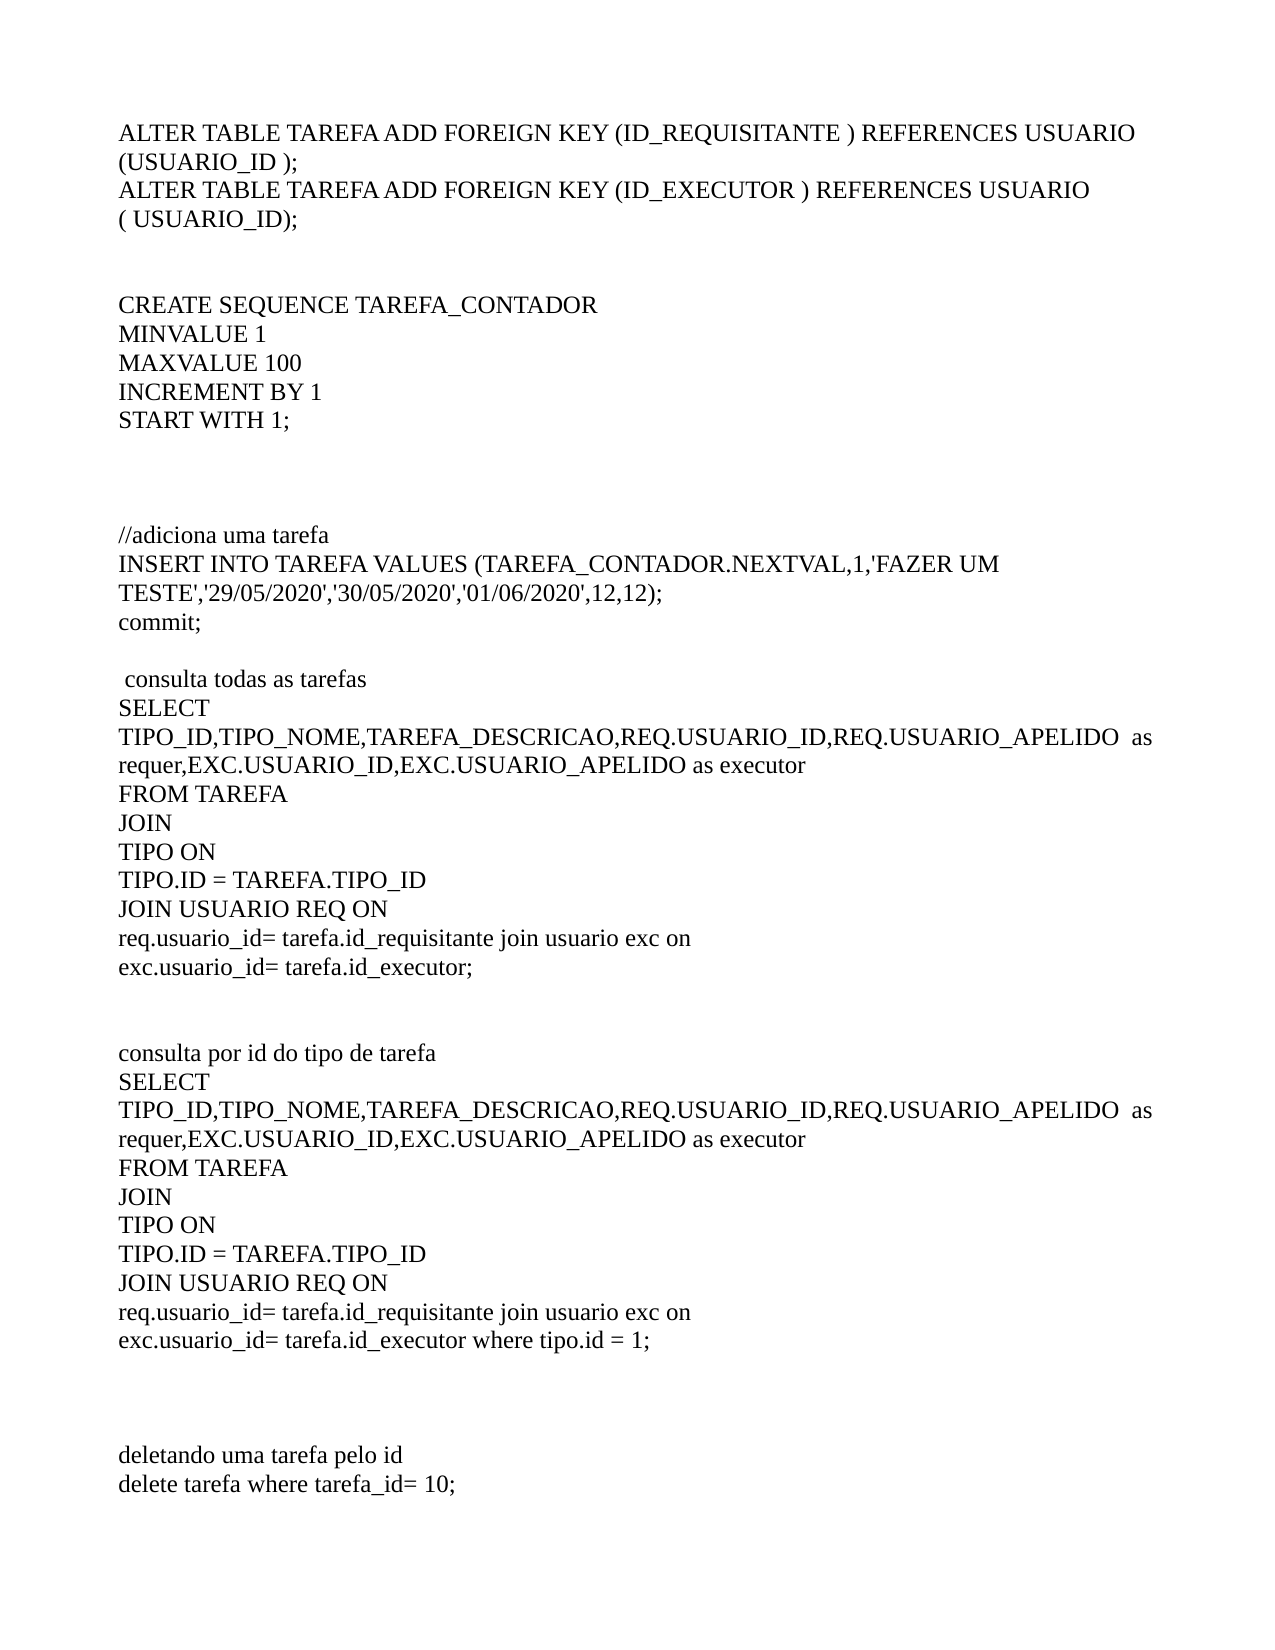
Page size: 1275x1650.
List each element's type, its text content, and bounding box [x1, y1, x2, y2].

text commit; [118, 607, 1157, 636]
text MAXVALUE 100 [118, 348, 1157, 377]
text JOIN USUARIO REQ ON [118, 1268, 1157, 1297]
text INSERT INTO TAREFA VALUES (TAREFA_CONTADOR.NEXTVAL,1,'FAZER UM TESTE','29/05/2020','30/05/2020','01/06/2020',12,12); [118, 549, 1157, 607]
text exc.usuario_id= tarefa.id_executor where tipo.id = 1; [118, 1326, 1157, 1354]
text FROM TAREFA [118, 1153, 1157, 1182]
text ALTER TABLE TAREFA ADD FOREIGN KEY (ID_REQUISITANTE ) REFERENCES USUARIO (USUARIO_ID ); [118, 118, 1157, 176]
text ALTER TABLE TAREFA ADD FOREIGN KEY (ID_EXECUTOR ) REFERENCES USUARIO ( USUARIO_ID); [118, 176, 1157, 233]
text JOIN [118, 808, 1157, 837]
text TIPO ON [118, 1211, 1157, 1239]
text INCREMENT BY 1 [118, 377, 1157, 406]
text FROM TAREFA [118, 779, 1157, 808]
text //adiciona uma tarefa [118, 521, 1157, 549]
text JOIN USUARIO REQ ON [118, 894, 1157, 923]
text TIPO.ID = TAREFA.TIPO_ID [118, 1239, 1157, 1268]
text consulta todas as tarefas [118, 664, 1157, 693]
text CREATE SEQUENCE TAREFA_CONTADOR [118, 291, 1157, 319]
text delete tarefa where tarefa_id= 10; [118, 1469, 1157, 1498]
text SELECT TIPO_ID,TIPO_NOME,TAREFA_DESCRICAO,REQ.USUARIO_ID,REQ.USUARIO_APELIDO as requer,EXC.USUARIO_ID,EXC.USUARIO_APELIDO as executor [118, 1067, 1157, 1153]
text TIPO ON [118, 837, 1157, 866]
text SELECT TIPO_ID,TIPO_NOME,TAREFA_DESCRICAO,REQ.USUARIO_ID,REQ.USUARIO_APELIDO as requer,EXC.USUARIO_ID,EXC.USUARIO_APELIDO as executor [118, 693, 1157, 779]
text START WITH 1; [118, 406, 1157, 434]
text deletando uma tarefa pelo id [118, 1441, 1157, 1469]
text consulta por id do tipo de tarefa [118, 1038, 1157, 1067]
text req.usuario_id= tarefa.id_requisitante join usuario exc on [118, 1297, 1157, 1326]
text exc.usuario_id= tarefa.id_executor; [118, 952, 1157, 981]
text JOIN [118, 1182, 1157, 1211]
text req.usuario_id= tarefa.id_requisitante join usuario exc on [118, 923, 1157, 952]
text MINVALUE 1 [118, 319, 1157, 348]
text TIPO.ID = TAREFA.TIPO_ID [118, 866, 1157, 894]
